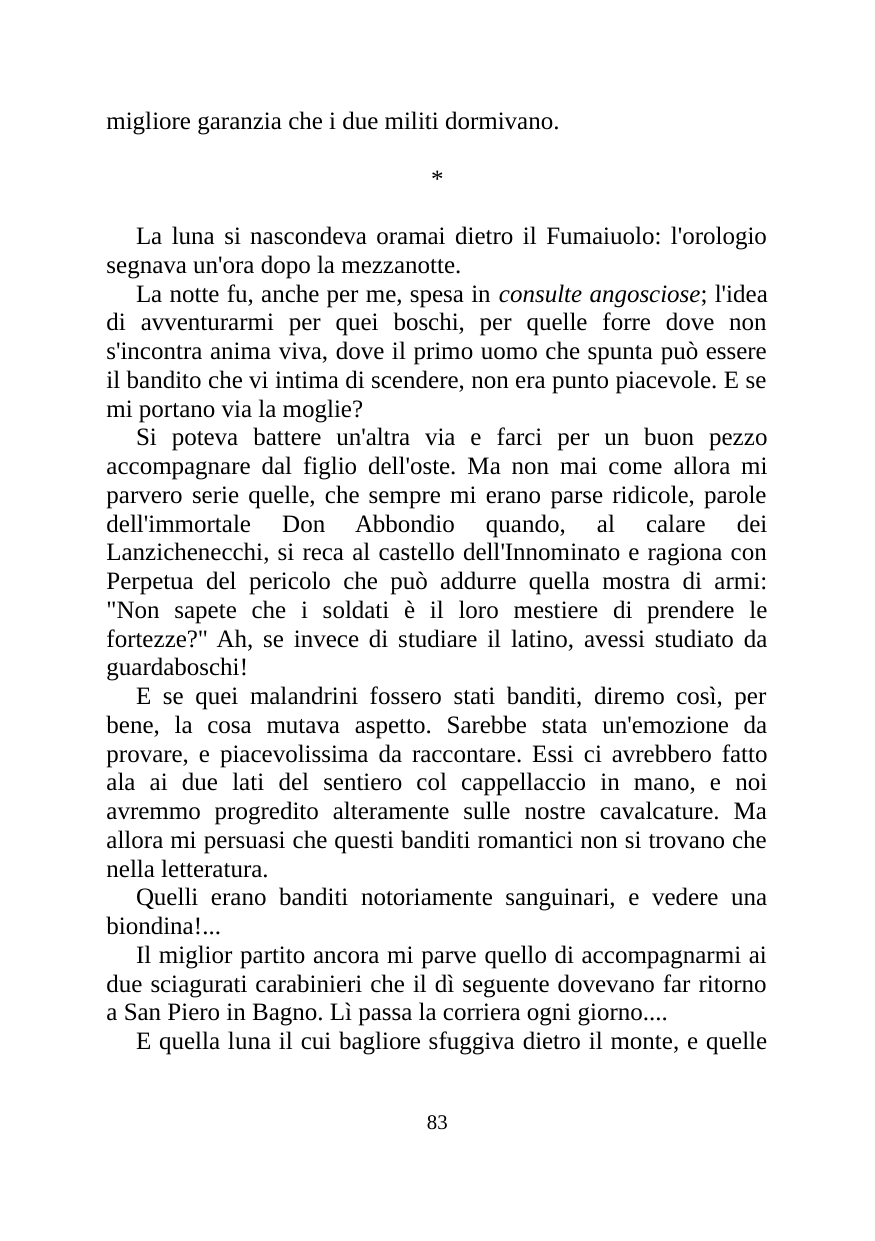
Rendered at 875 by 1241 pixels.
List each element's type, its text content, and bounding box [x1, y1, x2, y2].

text La notte fu, anche per me, spesa in consulte angosciose; l'idea di avventurarmi per quei boschi, per quelle forre dove non s'incontra anima viva, dove il primo uomo che spunta può essere il bandito che vi intima di scendere, non era punto piacevole. E se mi portano via la moglie? [106, 279, 768, 422]
text E se quei malandrini fossero stati banditi, diremo così, per bene, la cosa mutava aspetto. Sarebbe stata un'emozione da provare, e piacevolissima da raccontare. Essi ci avrebbero fatto ala ai due lati del sentiero col cappellaccio in mano, e noi avremmo progredito alteramente sulle nostre cavalcature. Ma allora mi persuasi che questi banditi romantici non si trovano che nella letteratura. [106, 681, 768, 882]
text La luna si nascondeva oramai dietro il Fumaiuolo: l'orologio segnava un'ora dopo la mezzanotte. [106, 221, 768, 279]
text Si poteva battere un'altra via e farci per un buon pezzo accompagnare dal figlio dell'oste. Ma non mai come allora mi parvero serie quelle, che sempre mi erano parse ridicole, parole dell'immortale Don Abbondio quando, al calare dei Lanzichenecchi, si reca al castello dell'Innominato e ragiona con Perpetua del pericolo che può addurre quella mostra di armi: "Non sapete che i soldati è il loro mestiere di prendere le fortezze?" Ah, se invece di studiare il latino, avessi studiato da guardaboschi! [106, 422, 768, 681]
text E quella luna il cui bagliore sfuggiva dietro il monte, e quelle [106, 1026, 768, 1055]
text migliore garanzia che i due militi dormivano. [106, 106, 768, 135]
text * [106, 164, 768, 192]
text Il miglior partito ancora mi parve quello di accompagnarmi ai due sciagurati carabinieri che il dì seguente dovevano far ritorno a San Piero in Bagno. Lì passa la corriera ogni giorno.... [106, 940, 768, 1026]
text Quelli erano banditi notoriamente sanguinari, e vedere una biondina!... [106, 882, 768, 940]
